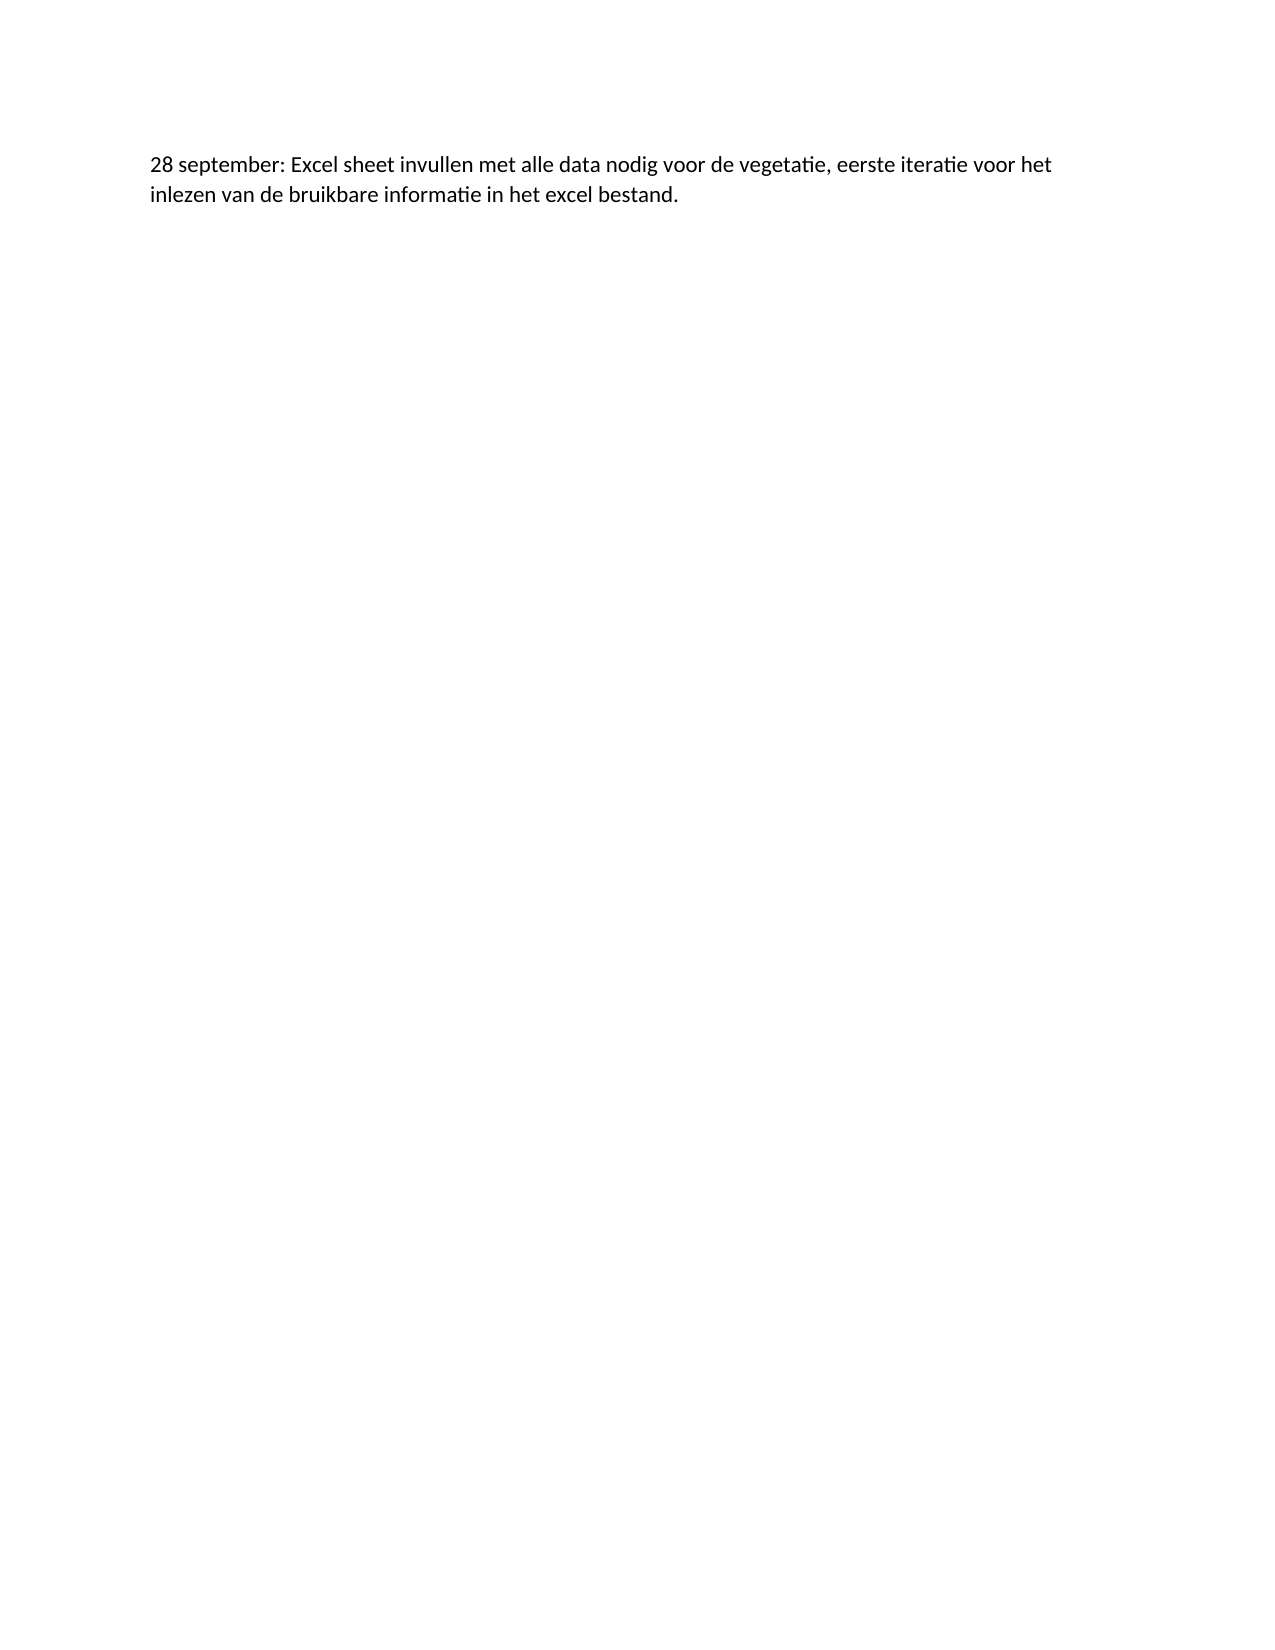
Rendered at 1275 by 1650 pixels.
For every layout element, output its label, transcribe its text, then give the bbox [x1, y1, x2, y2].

text 28 september: Excel sheet invullen met alle data nodig voor de vegetatie, eerste iteratie voor het inlezen van de bruikbare informatie in het excel bestand. [150, 150, 1125, 208]
